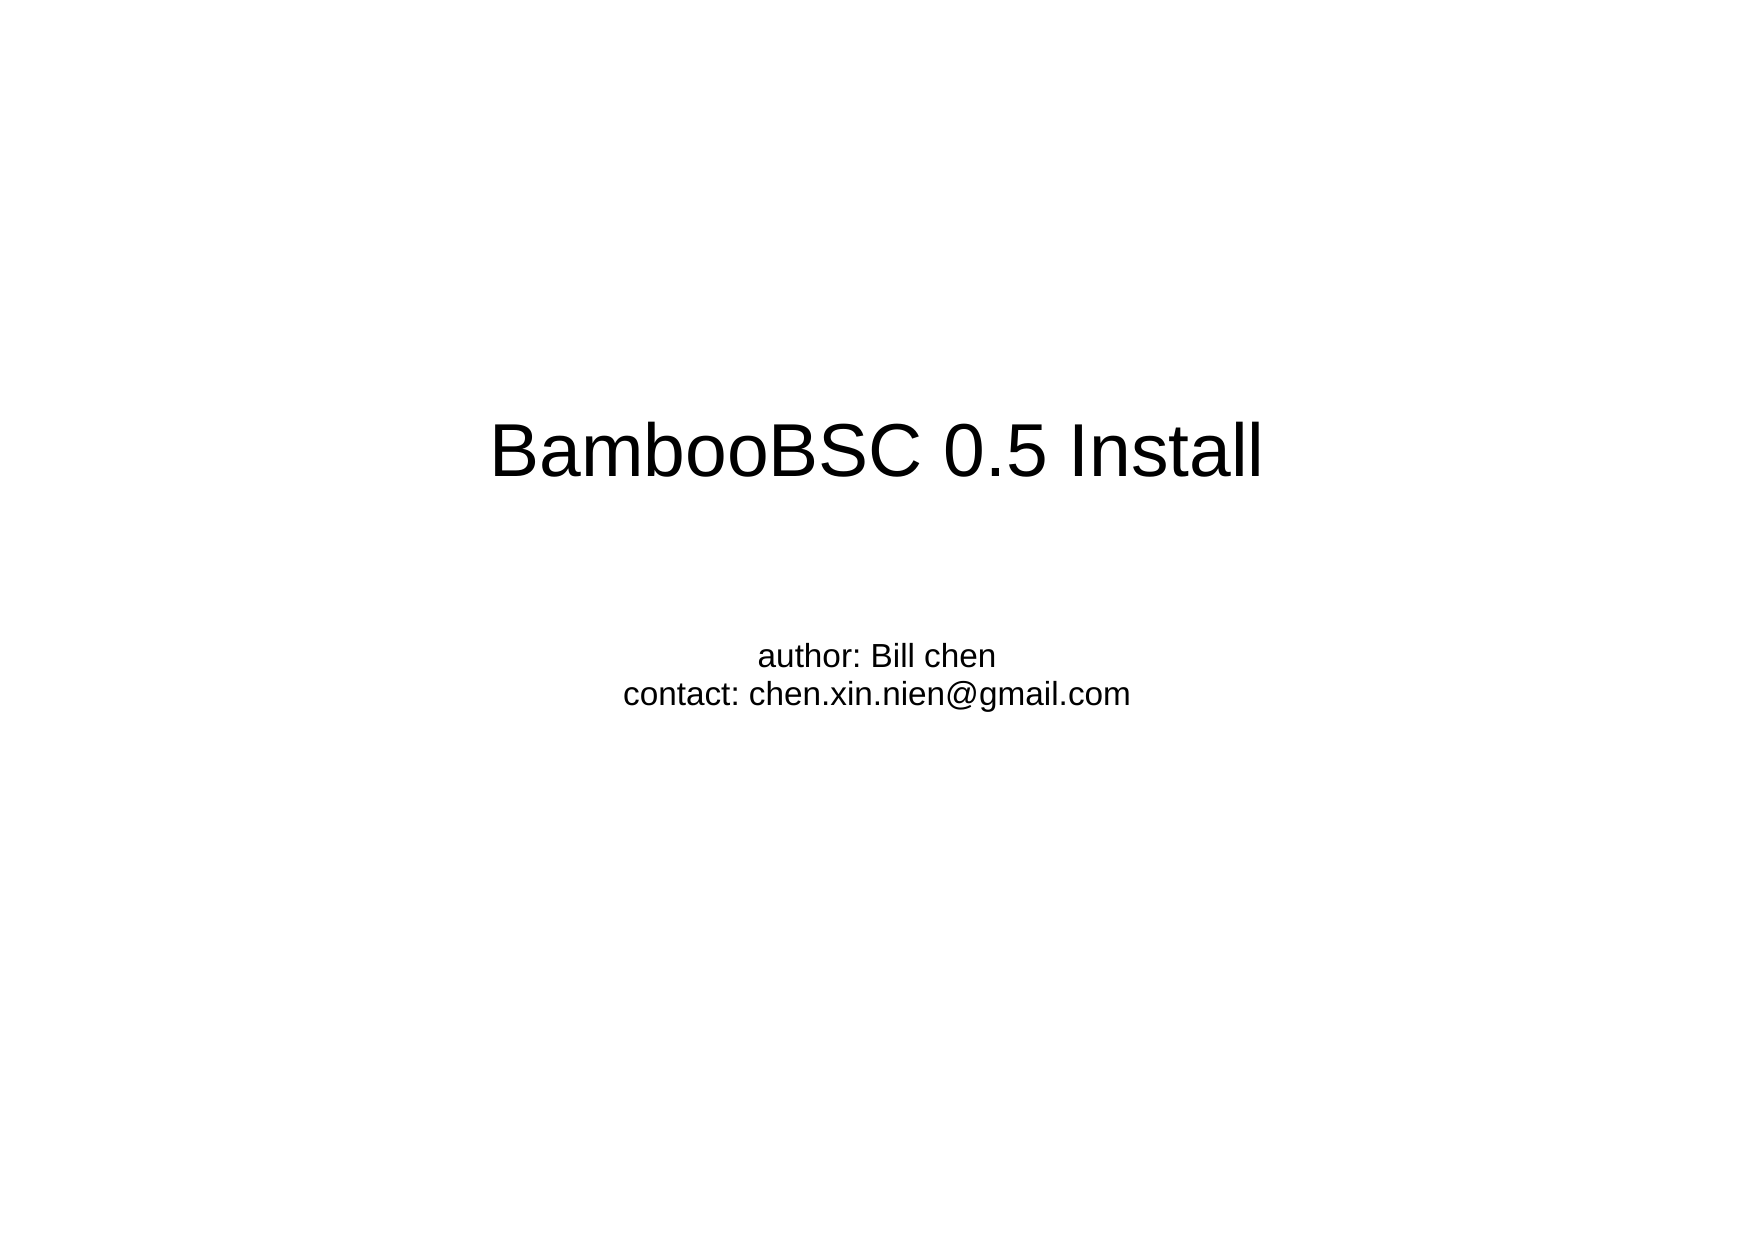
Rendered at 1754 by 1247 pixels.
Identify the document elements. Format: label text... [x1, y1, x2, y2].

text author: Bill chen [118, 636, 1636, 674]
text BambooBSC 0.5 Install [118, 406, 1636, 492]
text contact: chen.xin.nien@gmail.com [118, 674, 1636, 712]
